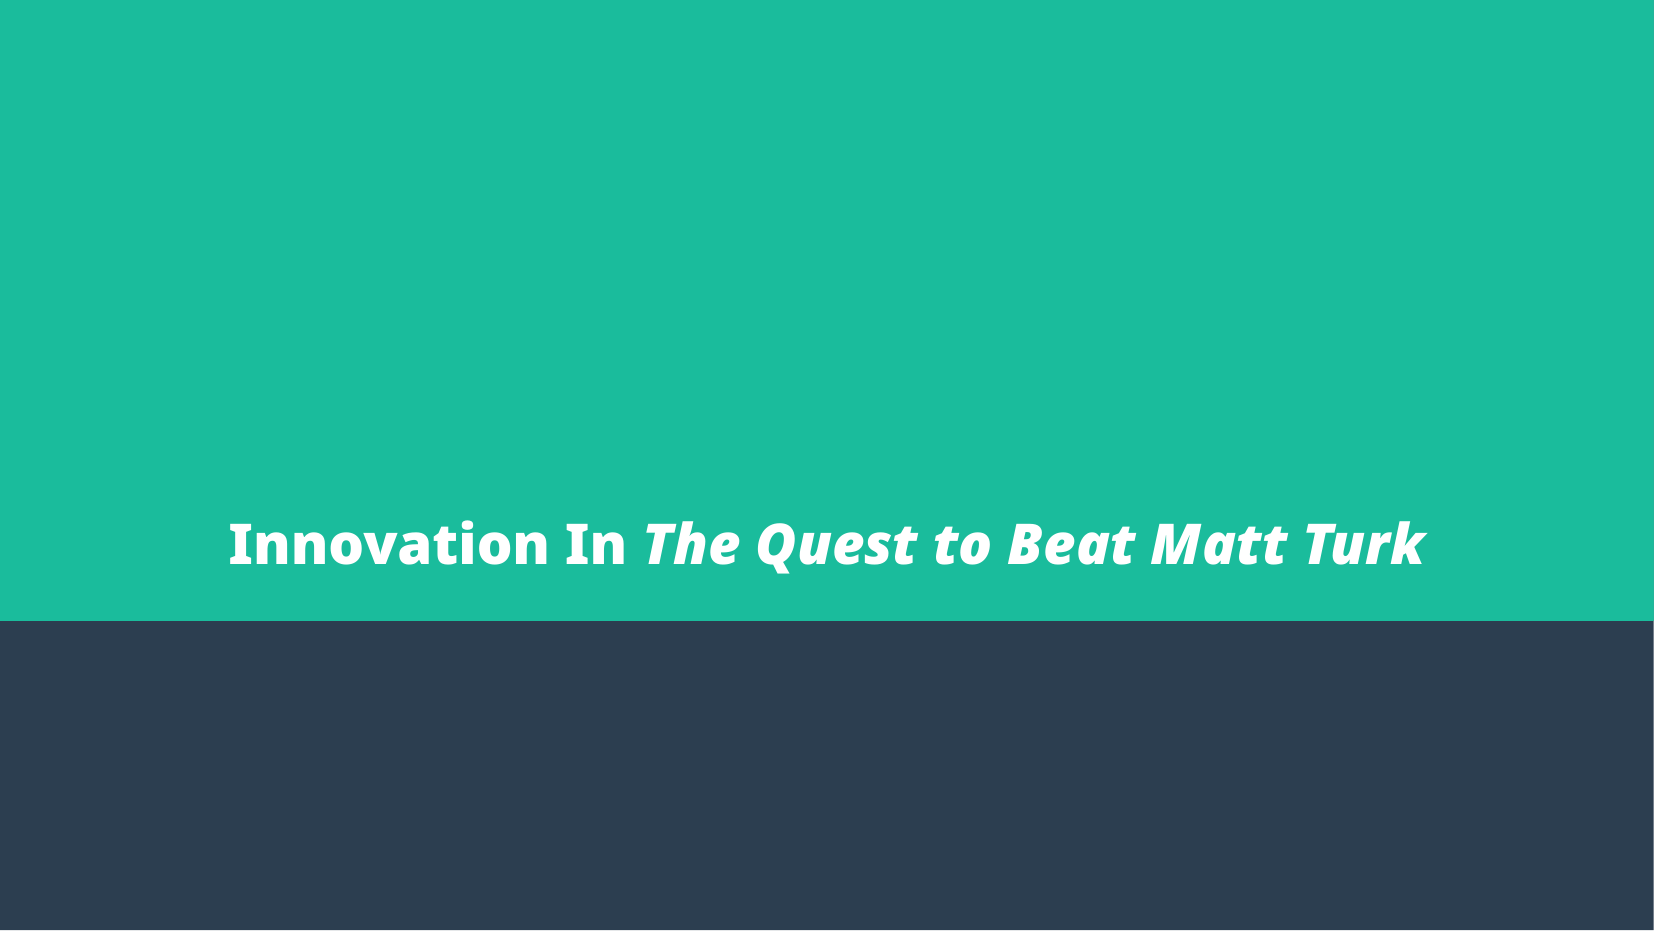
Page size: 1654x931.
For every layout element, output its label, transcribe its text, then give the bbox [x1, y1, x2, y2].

title Innovation In The Quest to Beat Matt Turk [59, 465, 1595, 583]
